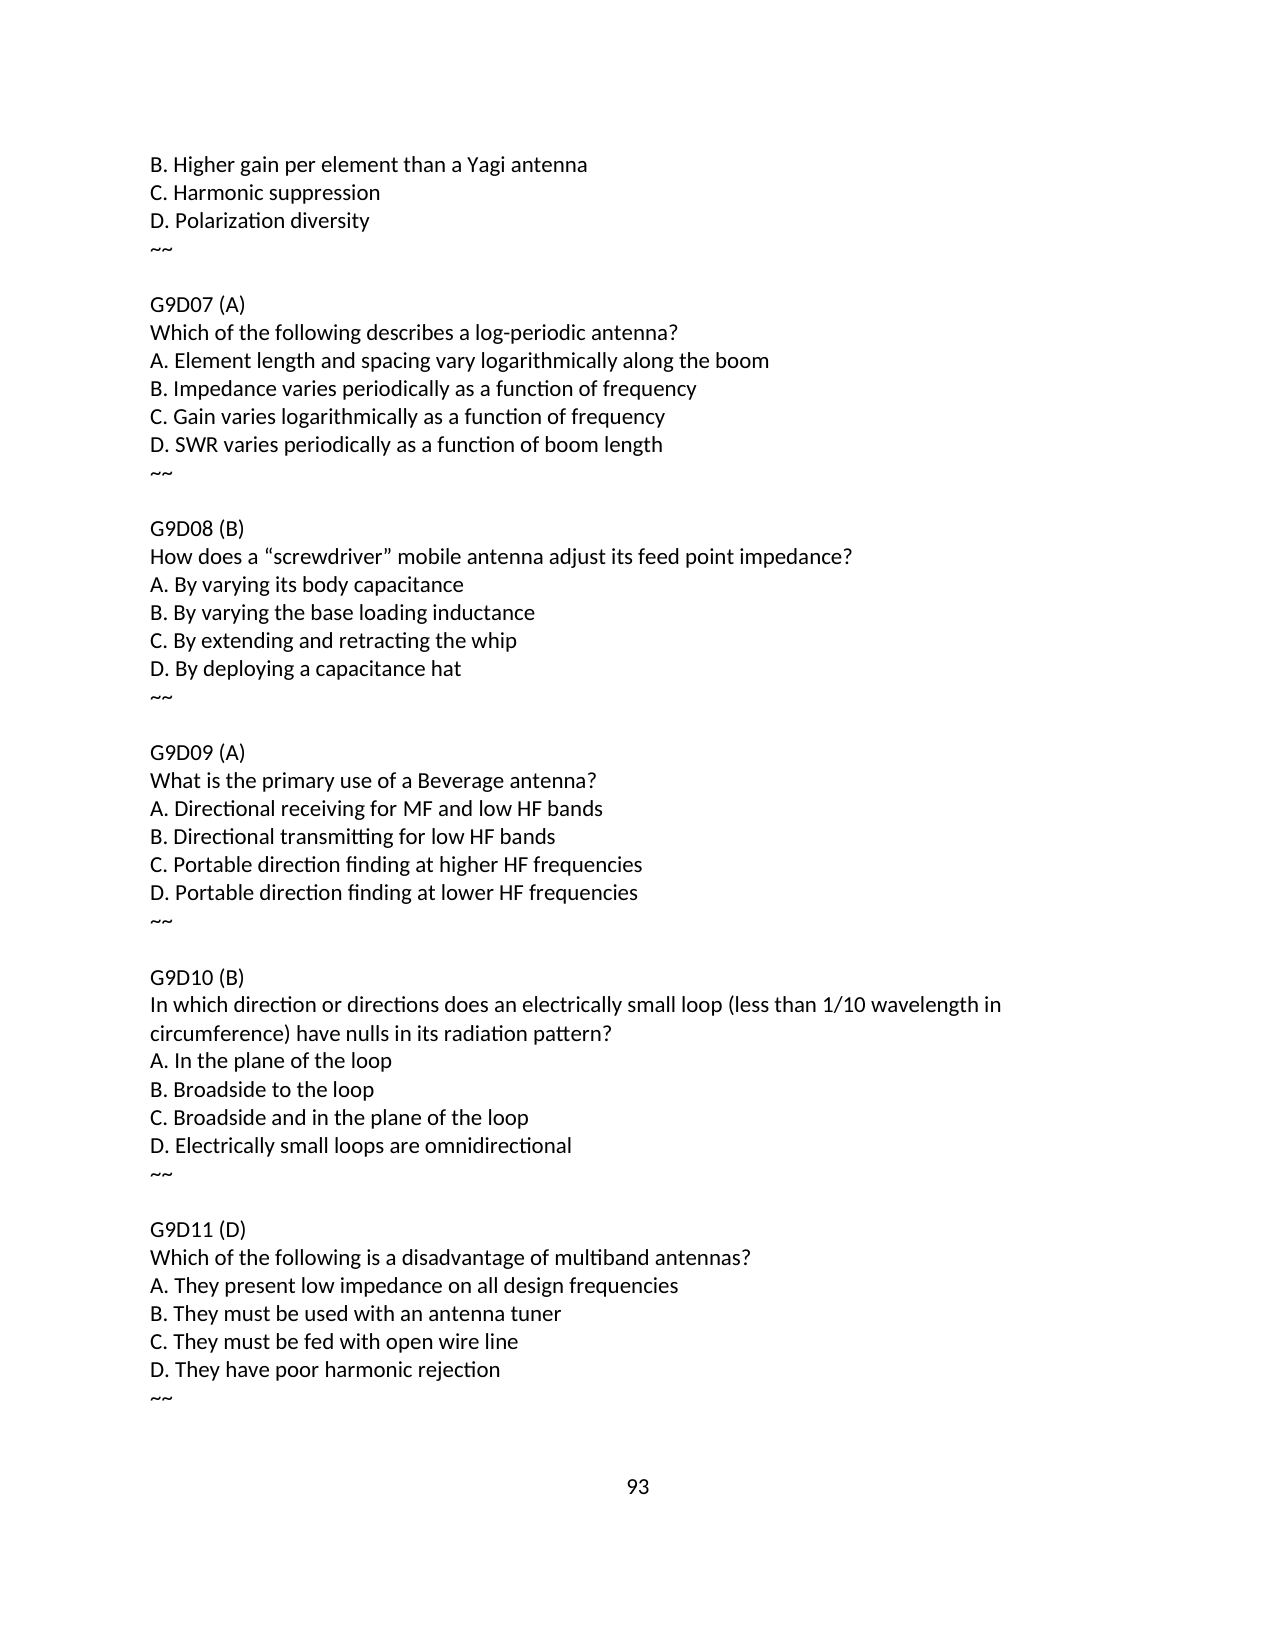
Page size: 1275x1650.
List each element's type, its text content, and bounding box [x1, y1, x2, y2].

text B. Higher gain per element than a Yagi antenna [150, 150, 1125, 178]
text ~~ [150, 907, 1125, 934]
text C. They must be fed with open wire line [150, 1327, 1125, 1355]
text B. Impedance varies periodically as a function of frequency [150, 374, 1125, 402]
text How does a “screwdriver” mobile antenna adjust its feed point impedance? [150, 542, 1125, 570]
text What is the primary use of a Beverage antenna? [150, 766, 1125, 794]
text C. Portable direction finding at higher HF frequencies [150, 851, 1125, 878]
text G9D07 (A) [150, 290, 1125, 318]
text A. In the plane of the loop [150, 1047, 1125, 1075]
text C. Harmonic suppression [150, 178, 1125, 206]
text A. By varying its body capacitance [150, 570, 1125, 598]
text B. Directional transmitting for low HF bands [150, 822, 1125, 851]
text ~~ [150, 234, 1125, 262]
text C. By extending and retracting the whip [150, 626, 1125, 654]
text C. Broadside and in the plane of the loop [150, 1103, 1125, 1131]
text D. Polarization diversity [150, 206, 1125, 234]
text Which of the following describes a log-periodic antenna? [150, 318, 1125, 346]
text B. They must be used with an antenna tuner [150, 1299, 1125, 1327]
text G9D08 (B) [150, 514, 1125, 542]
text D. They have poor harmonic rejection [150, 1355, 1125, 1383]
text D. Portable direction finding at lower HF frequencies [150, 878, 1125, 907]
text G9D09 (A) [150, 738, 1125, 766]
text Which of the following is a disadvantage of multiband antennas? [150, 1243, 1125, 1271]
text G9D10 (B) [150, 963, 1125, 991]
text G9D11 (D) [150, 1215, 1125, 1243]
text D. Electrically small loops are omnidirectional [150, 1131, 1125, 1159]
text In which direction or directions does an electrically small loop (less than 1/10 wavelength in circumference) have nulls in its radiation pattern? [150, 991, 1125, 1047]
text D. SWR varies periodically as a function of boom length [150, 430, 1125, 458]
text B. Broadside to the loop [150, 1075, 1125, 1103]
text A. Directional receiving for MF and low HF bands [150, 794, 1125, 822]
text ~~ [150, 458, 1125, 486]
text A. Element length and spacing vary logarithmically along the boom [150, 346, 1125, 374]
text A. They present low impedance on all design frequencies [150, 1271, 1125, 1299]
text ~~ [150, 1159, 1125, 1187]
text ~~ [150, 1383, 1125, 1411]
text ~~ [150, 682, 1125, 710]
text B. By varying the base loading inductance [150, 598, 1125, 626]
text D. By deploying a capacitance hat [150, 654, 1125, 682]
text C. Gain varies logarithmically as a function of frequency [150, 402, 1125, 430]
